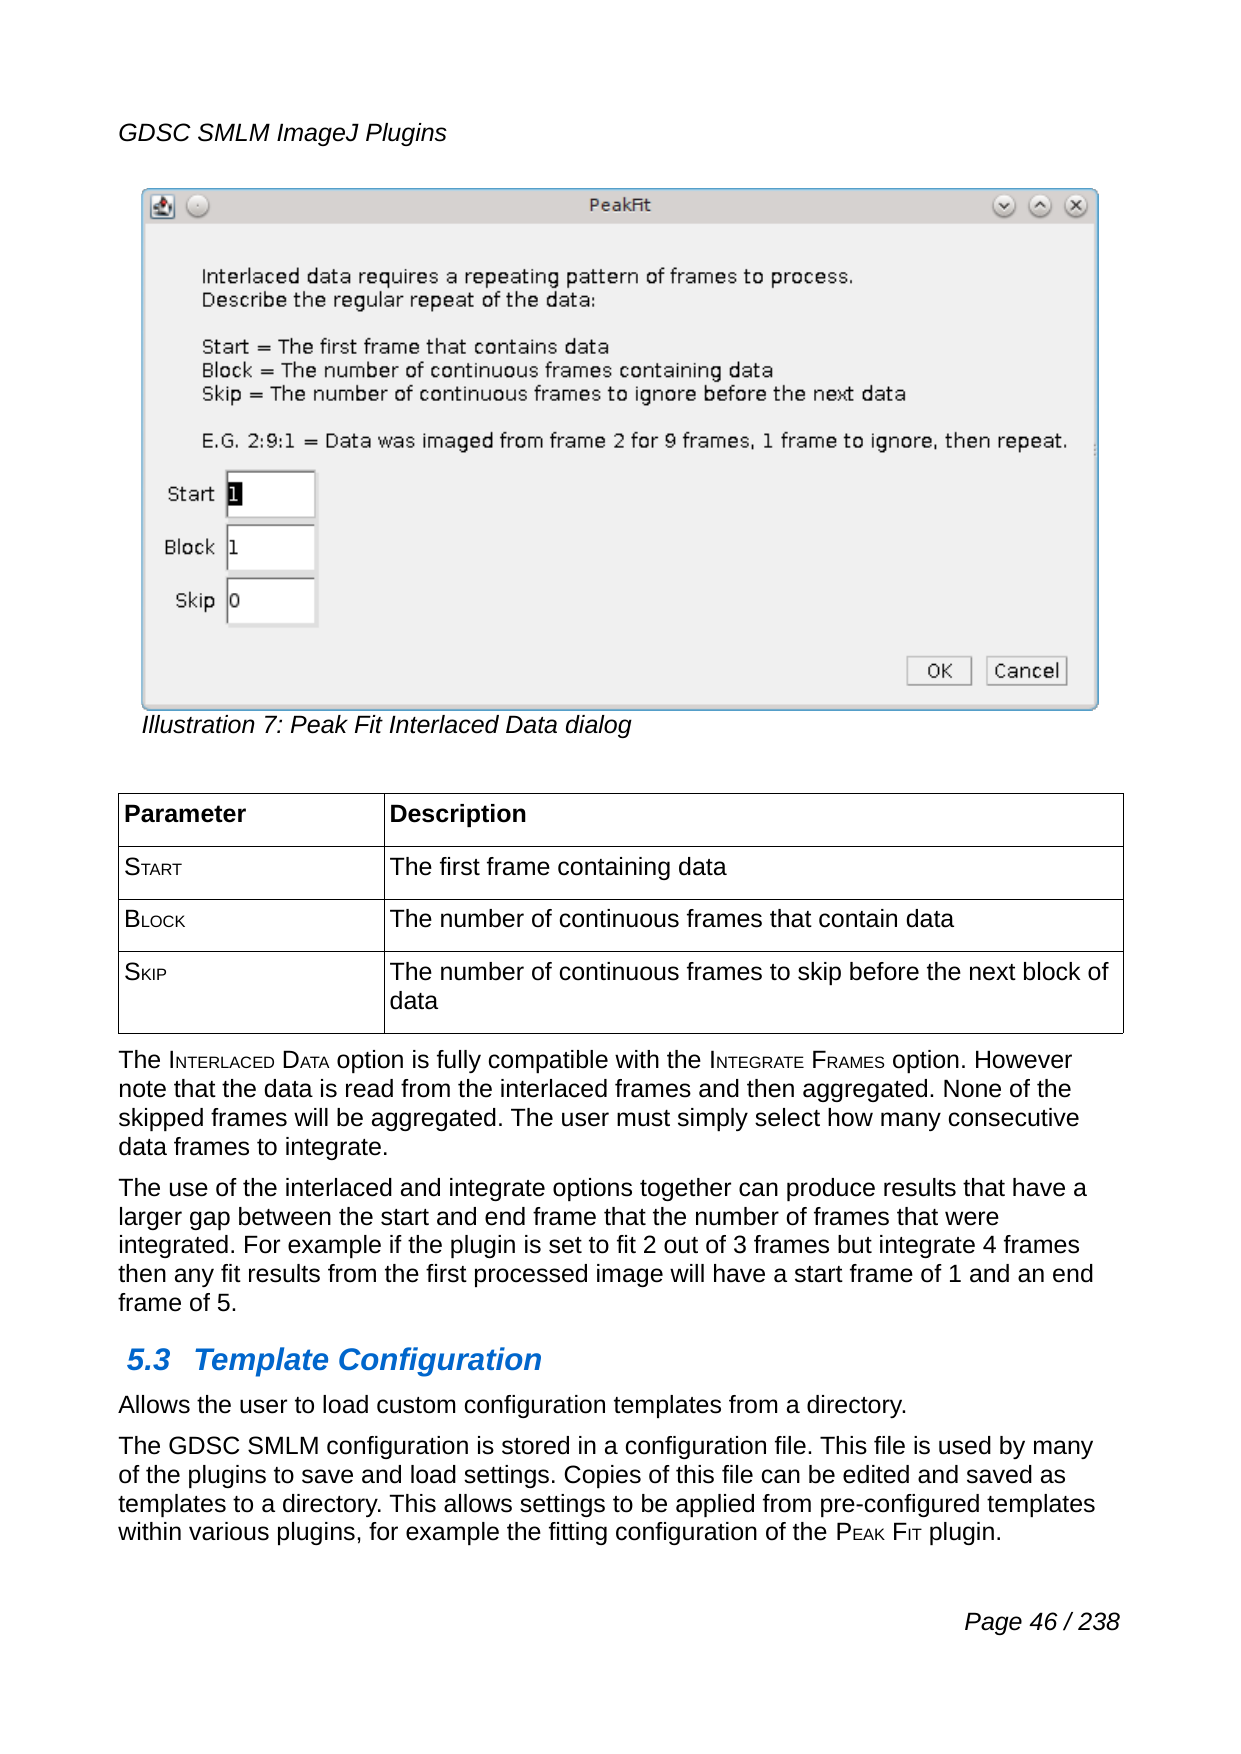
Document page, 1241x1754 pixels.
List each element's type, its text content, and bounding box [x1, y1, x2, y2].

picture [141, 188, 1099, 711]
table_cell The number of continuous frames that contain data [385, 900, 1123, 951]
table_cell Start [119, 847, 384, 899]
text Illustration 7: Peak Fit Interlaced Data dialog [141, 711, 1099, 739]
table_header Parameter [119, 794, 384, 846]
text The GDSC SMLM configuration is stored in a configuration file. This file is used by many of the plugins to save and load settings. Copies of this file can be edited and saved as templates to a directory. This allows settings to be applied from pre-configured templates within various plugins, for example the fitting configuration of the Peak Fit plugin. [118, 1431, 1122, 1546]
text Allows the user to load custom configuration templates from a directory. [118, 1390, 1122, 1418]
text The use of the interlaced and integrate options together can produce results that have a larger gap between the start and end frame that the number of frames that were integrated. For example if the plugin is set to fit 2 out of 3 frames but integrate 4 frames then any fit results from the first processed image will have a start frame of 1 and an end frame of 5. [118, 1173, 1122, 1317]
table_cell The first frame containing data [385, 847, 1123, 899]
table_cell Skip [119, 952, 384, 1033]
table_cell Block [119, 900, 384, 951]
subtitle Template Configuration [118, 1341, 1122, 1377]
text The Interlaced Data option is fully compatible with the Integrate Frames option. However note that the data is read from the interlaced frames and then aggregated. None of the skipped frames will be aggregated. The user must simply select how many consecutive data frames to integrate. [118, 1046, 1122, 1161]
table_header Description [385, 794, 1123, 846]
table_cell The number of continuous frames to skip before the next block of data [385, 952, 1123, 1033]
